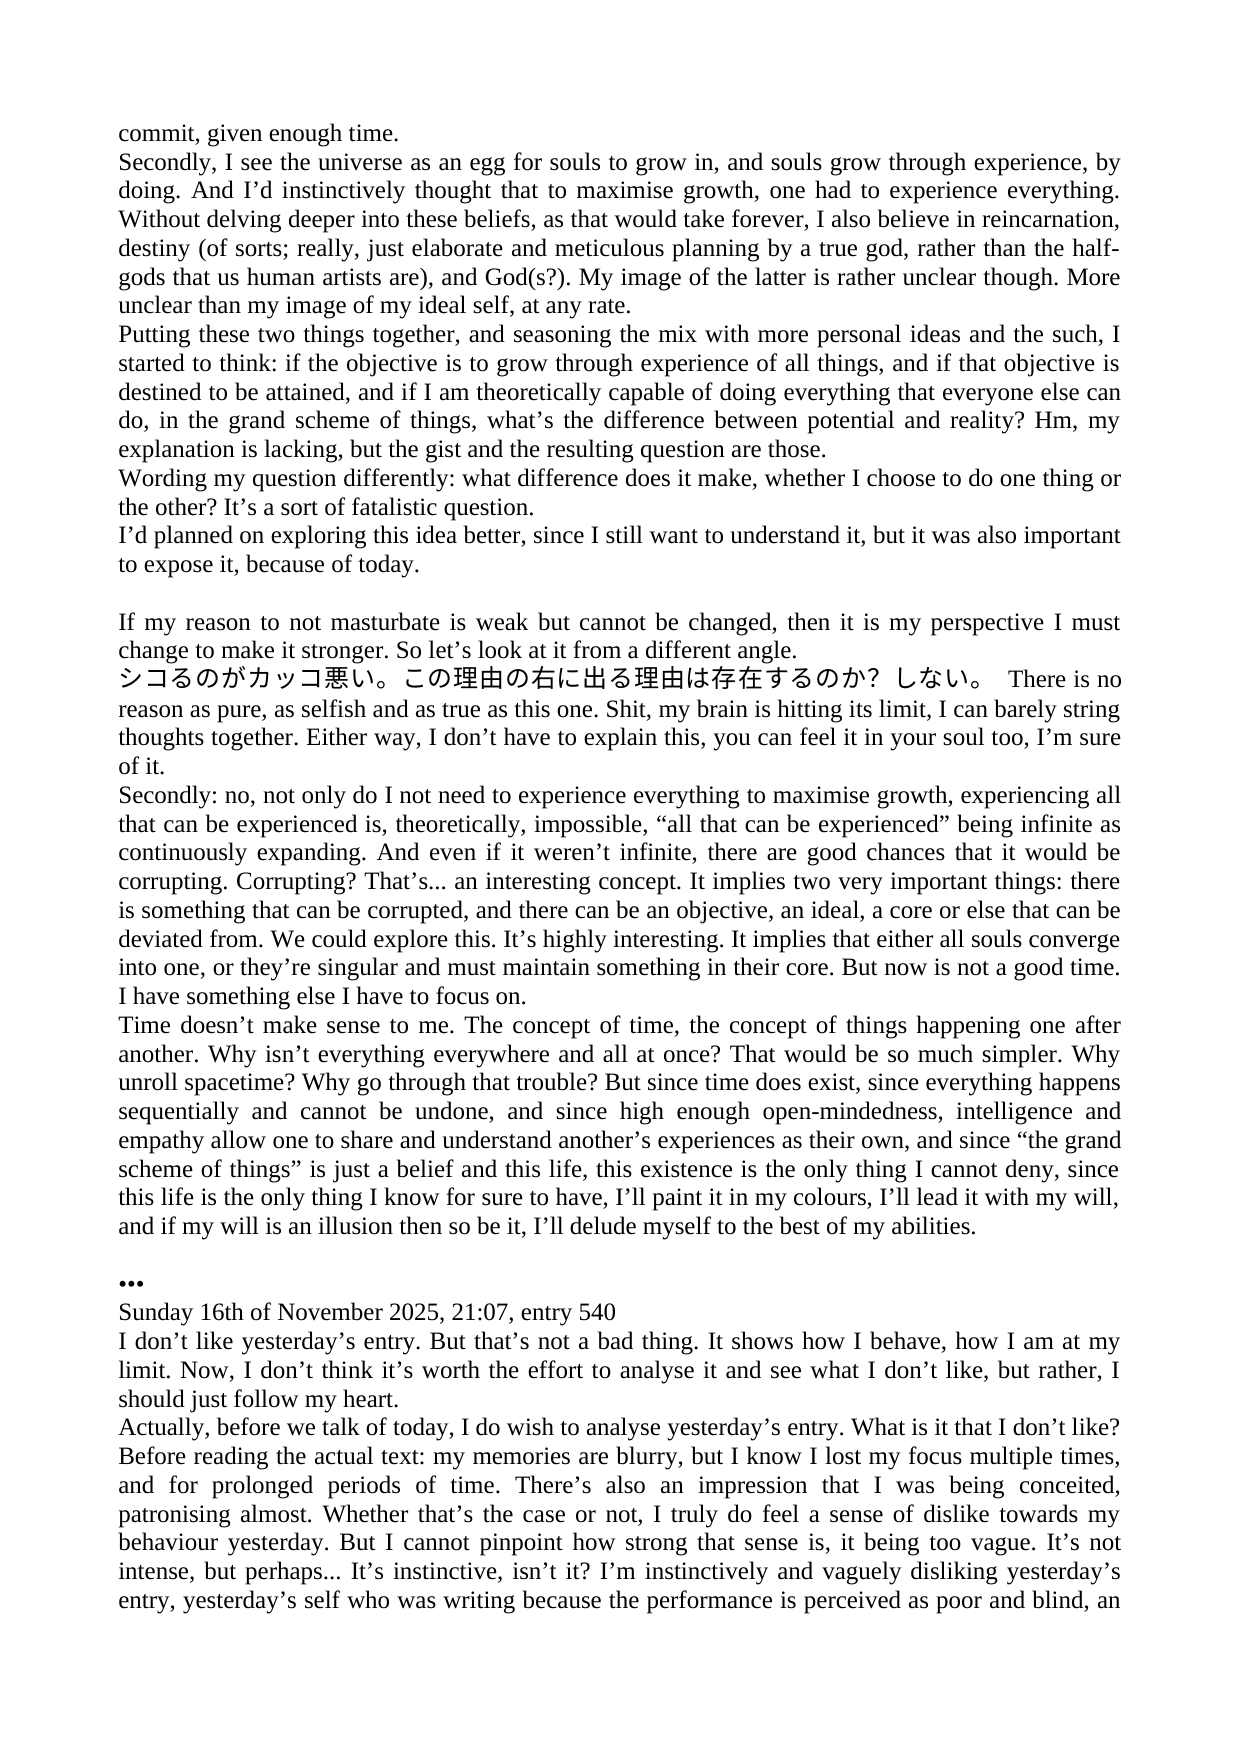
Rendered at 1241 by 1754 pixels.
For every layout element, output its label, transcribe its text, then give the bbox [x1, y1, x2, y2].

text Before reading the actual text: my memories are blurry, but I know I lost my focus multiple times, and for prolonged periods of time. There’s also an impression that I was being conceited, patronising almost. Whether that’s the case or not, I truly do feel a sense of dislike towards my behaviour yesterday. But I cannot pinpoint how strong that sense is, it being too vague. It’s not intense, but perhaps... It’s instinctive, isn’t it? I’m instinctively and vaguely disliking yesterday’s entry, yesterday’s self who was writing because the performance is perceived as poor and blind, an [118, 1441, 1122, 1614]
text Secondly: no, not only do I not need to experience everything to maximise growth, experiencing all that can be experienced is, theoretically, impossible, “all that can be experienced” being infinite as continuously expanding. And even if it weren’t infinite, there are good chances that it would be corrupting. Corrupting? That’s... an interesting concept. It implies two very important things: there is something that can be corrupted, and there can be an objective, an ideal, a core or else that can be deviated from. We could explore this. It’s highly interesting. It implies that either all souls converge into one, or they’re singular and must maintain something in their core. But now is not a good time. I have something else I have to focus on. [118, 780, 1122, 1010]
text Sunday 16th of November 2025, 21:07, entry 540 [118, 1297, 1122, 1326]
text I’d planned on exploring this idea better, since I still want to understand it, but it was also important to expose it, because of today. [118, 521, 1122, 578]
text commit, given enough time. [118, 118, 1122, 147]
text If my reason to not masturbate is weak but cannot be changed, then it is my perspective I must change to make it stronger. So let’s look at it from a different angle. [118, 607, 1122, 664]
text I don’t like yesterday’s entry. But that’s not a bad thing. It shows how I behave, how I am at my limit. Now, I don’t think it’s worth the effort to analyse it and see what I don’t like, but rather, I should just follow my heart. [118, 1326, 1122, 1412]
text Secondly, I see the universe as an egg for souls to grow in, and souls grow through experience, by doing. And I’d instinctively thought that to maximise growth, one had to experience everything. Without delving deeper into these beliefs, as that would take forever, I also believe in reincarnation, destiny (of sorts; really, just elaborate and meticulous planning by a true god, rather than the half-gods that us human artists are), and God(s?). My image of the latter is rather unclear though. More unclear than my image of my ideal self, at any rate. [118, 147, 1122, 319]
text Time doesn’t make sense to me. The concept of time, the concept of things happening one after another. Why isn’t everything everywhere and all at once? That would be so much simpler. Why unroll spacetime? Why go through that trouble? But since time does exist, since everything happens sequentially and cannot be undone, and since high enough open-mindedness, intelligence and empathy allow one to share and understand another’s experiences as their own, and since “the grand scheme of things” is just a belief and this life, this existence is the only thing I cannot deny, since this life is the only thing I know for sure to have, I’ll paint it in my colours, I’ll lead it with my will, and if my will is an illusion then so be it, I’ll delude myself to the best of my abilities. [118, 1010, 1122, 1240]
text シコるのがカッコ悪い。この理由の右に出る理由は存在するのか？しない。 There is no reason as pure, as selfish and as true as this one. Shit, my brain is hitting its limit, I can barely string thoughts together. Either way, I don’t have to explain this, you can feel it in your soul too, I’m sure of it. [118, 664, 1122, 780]
text ••• [118, 1269, 1122, 1297]
text Putting these two things together, and seasoning the mix with more personal ideas and the such, I started to think: if the objective is to grow through experience of all things, and if that objective is destined to be attained, and if I am theoretically capable of doing everything that everyone else can do, in the grand scheme of things, what’s the difference between potential and reality? Hm, my explanation is lacking, but the gist and the resulting question are those. [118, 319, 1122, 463]
text Actually, before we talk of today, I do wish to analyse yesterday’s entry. What is it that I don’t like? [118, 1412, 1122, 1441]
text Wording my question differently: what difference does it make, whether I choose to do one thing or the other? It’s a sort of fatalistic question. [118, 463, 1122, 521]
